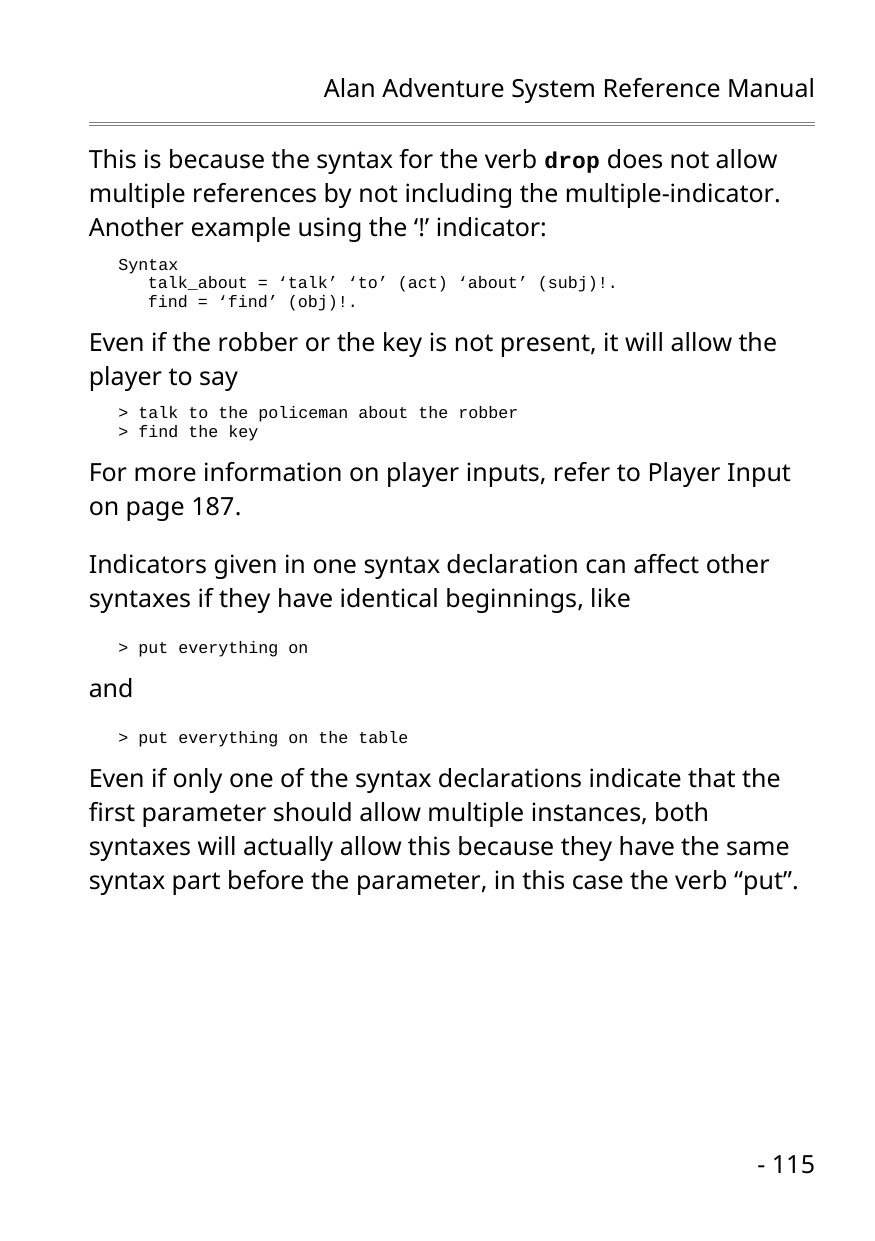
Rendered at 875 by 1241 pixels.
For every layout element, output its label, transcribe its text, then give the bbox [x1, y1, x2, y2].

text > put everything on [118, 640, 815, 659]
text Even if only one of the syntax declarations indicate that the first parameter should allow multiple instances, both syntaxes will actually allow this because they have the same syntax part before the parameter, in this case the verb “put”. [88, 761, 815, 897]
text and [88, 671, 815, 705]
text Even if the robber or the key is not present, it will allow the player to say [88, 324, 815, 392]
text This is because the syntax for the verb drop does not allow multiple references by not including the multiple-indicator. Another example using the ‘!’ indicator: [88, 142, 815, 244]
text > talk to the policeman about the robber > find the key [118, 405, 815, 442]
text Syntax talk_about = ‘talk’ ‘to’ (act) ‘about’ (subj)!. find = ‘find’ (obj)!. [118, 256, 815, 312]
text > put everything on the table [118, 730, 815, 749]
text Indicators given in one syntax declaration can affect other syntaxes if they have identical beginnings, like [88, 547, 815, 615]
text For more information on player inputs, refer to Player Input on page 151. [88, 454, 815, 522]
